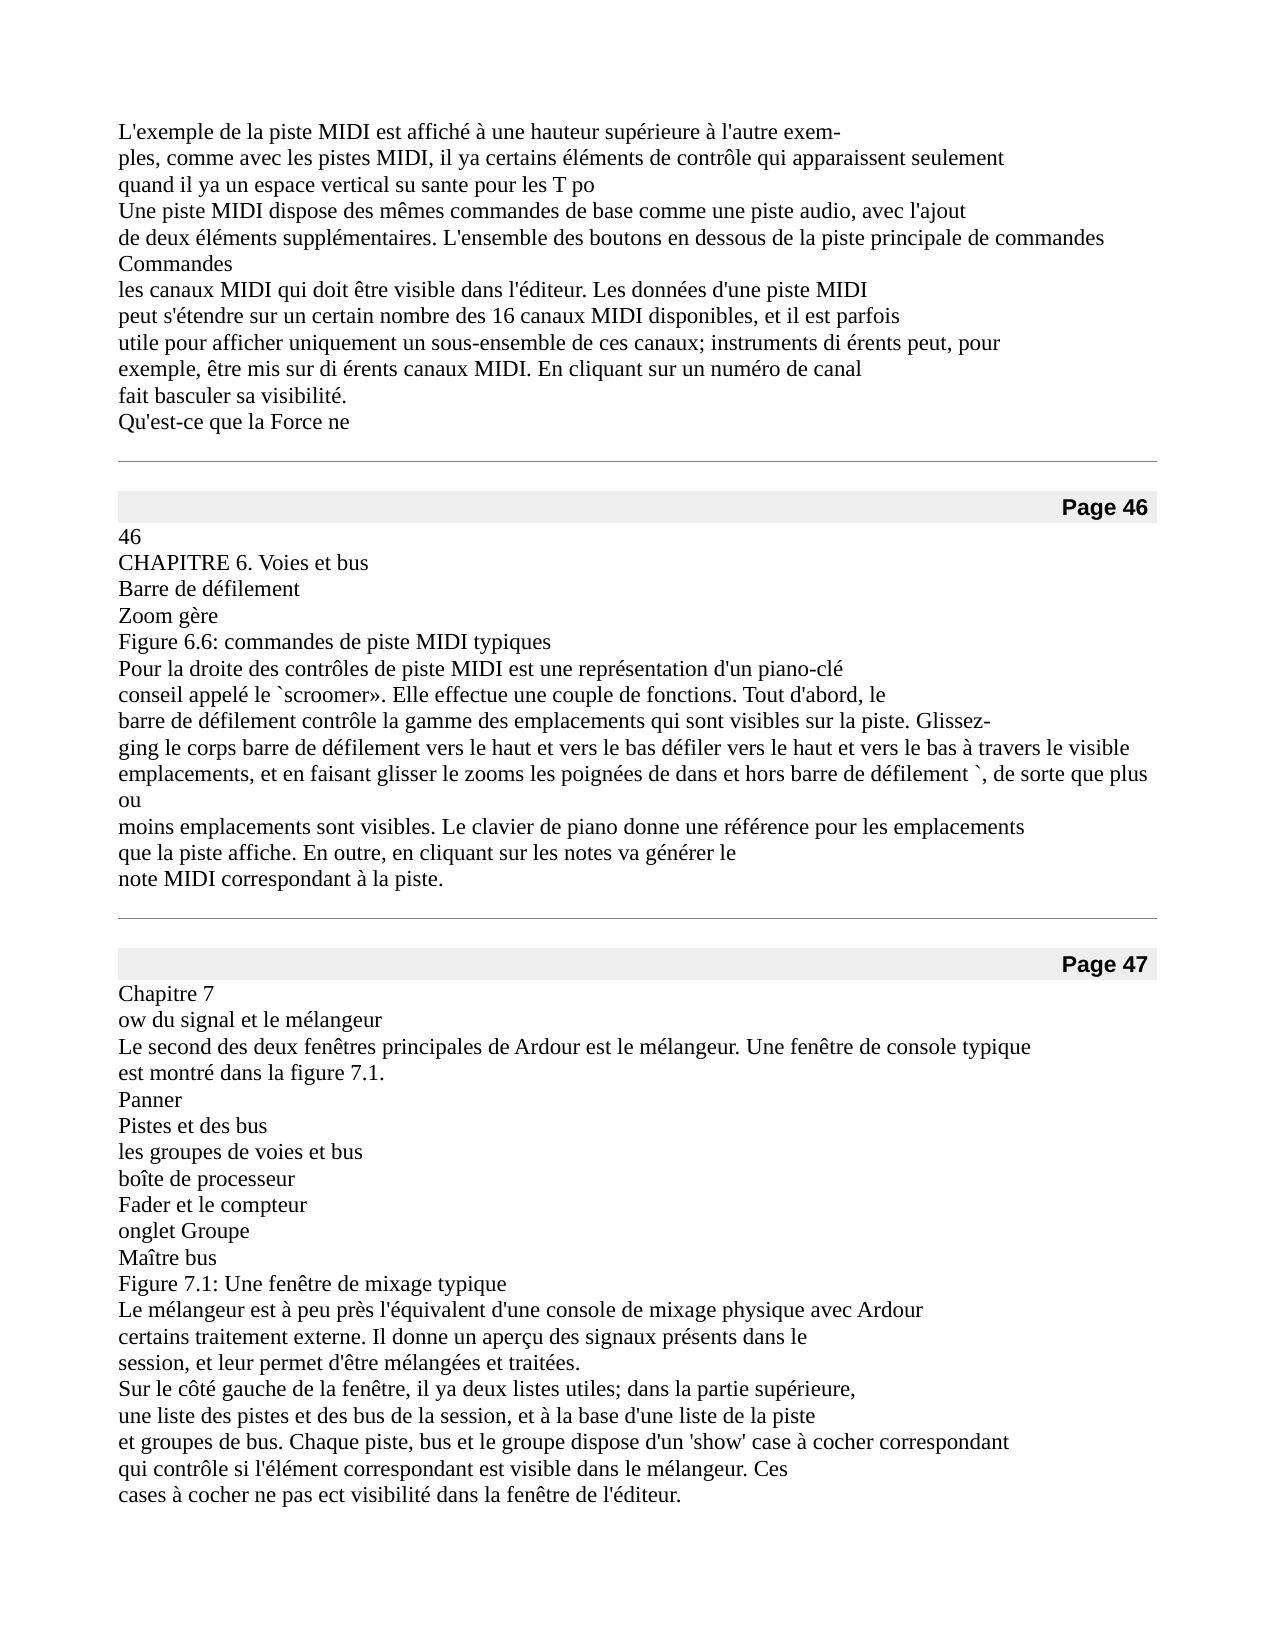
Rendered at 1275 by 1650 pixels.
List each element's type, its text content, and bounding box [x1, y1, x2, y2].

text Maître bus [118, 1244, 1157, 1270]
text note MIDI correspondant à la piste. [118, 865, 1157, 892]
text et groupes de bus. Chaque piste, bus et le groupe dispose d'un 'show' case à cocher correspondant [118, 1428, 1157, 1454]
text les groupes de voies et bus [118, 1138, 1157, 1165]
text peut s'étendre sur un certain nombre des 16 canaux MIDI disponibles, et il est parfois [118, 303, 1157, 329]
text ging le corps barre de défilement vers le haut et vers le bas défiler vers le haut et vers le bas à travers le visible [118, 734, 1157, 760]
text est montré dans la figure 7.1. [118, 1059, 1157, 1086]
table_header Page 47 [118, 948, 1157, 980]
text barre de défilement contrôle la gamme des emplacements qui sont visibles sur la piste. Glissez- [118, 707, 1157, 734]
text cases à cocher ne pas ect visibilité dans la fenêtre de l'éditeur. [118, 1481, 1157, 1507]
text que la piste affiche. En outre, en cliquant sur les notes va générer le [118, 839, 1157, 865]
text Panner [118, 1086, 1157, 1112]
text moins emplacements sont visibles. Le clavier de piano donne une référence pour les emplacements [118, 813, 1157, 839]
text Pour la droite des contrôles de piste MIDI est une représentation d'un piano-clé [118, 654, 1157, 681]
text Barre de défilement [118, 576, 1157, 602]
table_header Page 46 [118, 491, 1157, 523]
text Figure 6.6: commandes de piste MIDI typiques [118, 628, 1157, 654]
text Le mélangeur est à peu près l'équivalent d'une console de mixage physique avec Ardour [118, 1296, 1157, 1323]
text Pistes et des bus [118, 1112, 1157, 1138]
text Le second des deux fenêtres principales de Ardour est le mélangeur. Une fenêtre de console typique [118, 1033, 1157, 1059]
text ples, comme avec les pistes MIDI, il ya certains éléments de contrôle qui apparaissent seulement [118, 144, 1157, 171]
text fait basculer sa visibilité. [118, 382, 1157, 408]
text utile pour afficher uniquement un sous-ensemble de ces canaux; instruments di érents peut, pour [118, 329, 1157, 355]
text quand il ya un espace vertical su sante pour les T po [118, 171, 1157, 197]
text 46 [118, 523, 1157, 549]
text Une piste MIDI dispose des mêmes commandes de base comme une piste audio, avec l'ajout [118, 197, 1157, 223]
text emplacements, et en faisant glisser le zooms les poignées de dans et hors barre de défilement `, de sorte que plus ou [118, 760, 1157, 813]
text session, et leur permet d'être mélangées et traitées. [118, 1349, 1157, 1376]
text boîte de processeur [118, 1165, 1157, 1191]
text qui contrôle si l'élément correspondant est visible dans le mélangeur. Ces [118, 1454, 1157, 1481]
text exemple, être mis sur di érents canaux MIDI. En cliquant sur un numéro de canal [118, 355, 1157, 382]
text conseil appelé le `scroomer». Elle effectue une couple de fonctions. Tout d'abord, le [118, 681, 1157, 707]
text L'exemple de la piste MIDI est affiché à une hauteur supérieure à l'autre exem- [118, 118, 1157, 144]
text de deux éléments supplémentaires. L'ensemble des boutons en dessous de la piste principale de commandes Commandes [118, 223, 1157, 276]
text ow du signal et le mélangeur [118, 1007, 1157, 1033]
text Chapitre 7 [118, 980, 1157, 1007]
text CHAPITRE 6. Voies et bus [118, 549, 1157, 576]
text une liste des pistes et des bus de la session, et à la base d'une liste de la piste [118, 1402, 1157, 1428]
text Qu'est-ce que la Force ne [118, 408, 1157, 434]
text Figure 7.1: Une fenêtre de mixage typique [118, 1270, 1157, 1296]
text Sur le côté gauche de la fenêtre, il ya deux listes utiles; dans la partie supérieure, [118, 1376, 1157, 1402]
text Zoom gère [118, 602, 1157, 628]
text Fader et le compteur [118, 1191, 1157, 1217]
text certains traitement externe. Il donne un aperçu des signaux présents dans le [118, 1323, 1157, 1349]
text les canaux MIDI qui doit être visible dans l'éditeur. Les données d'une piste MIDI [118, 276, 1157, 303]
text onglet Groupe [118, 1217, 1157, 1244]
